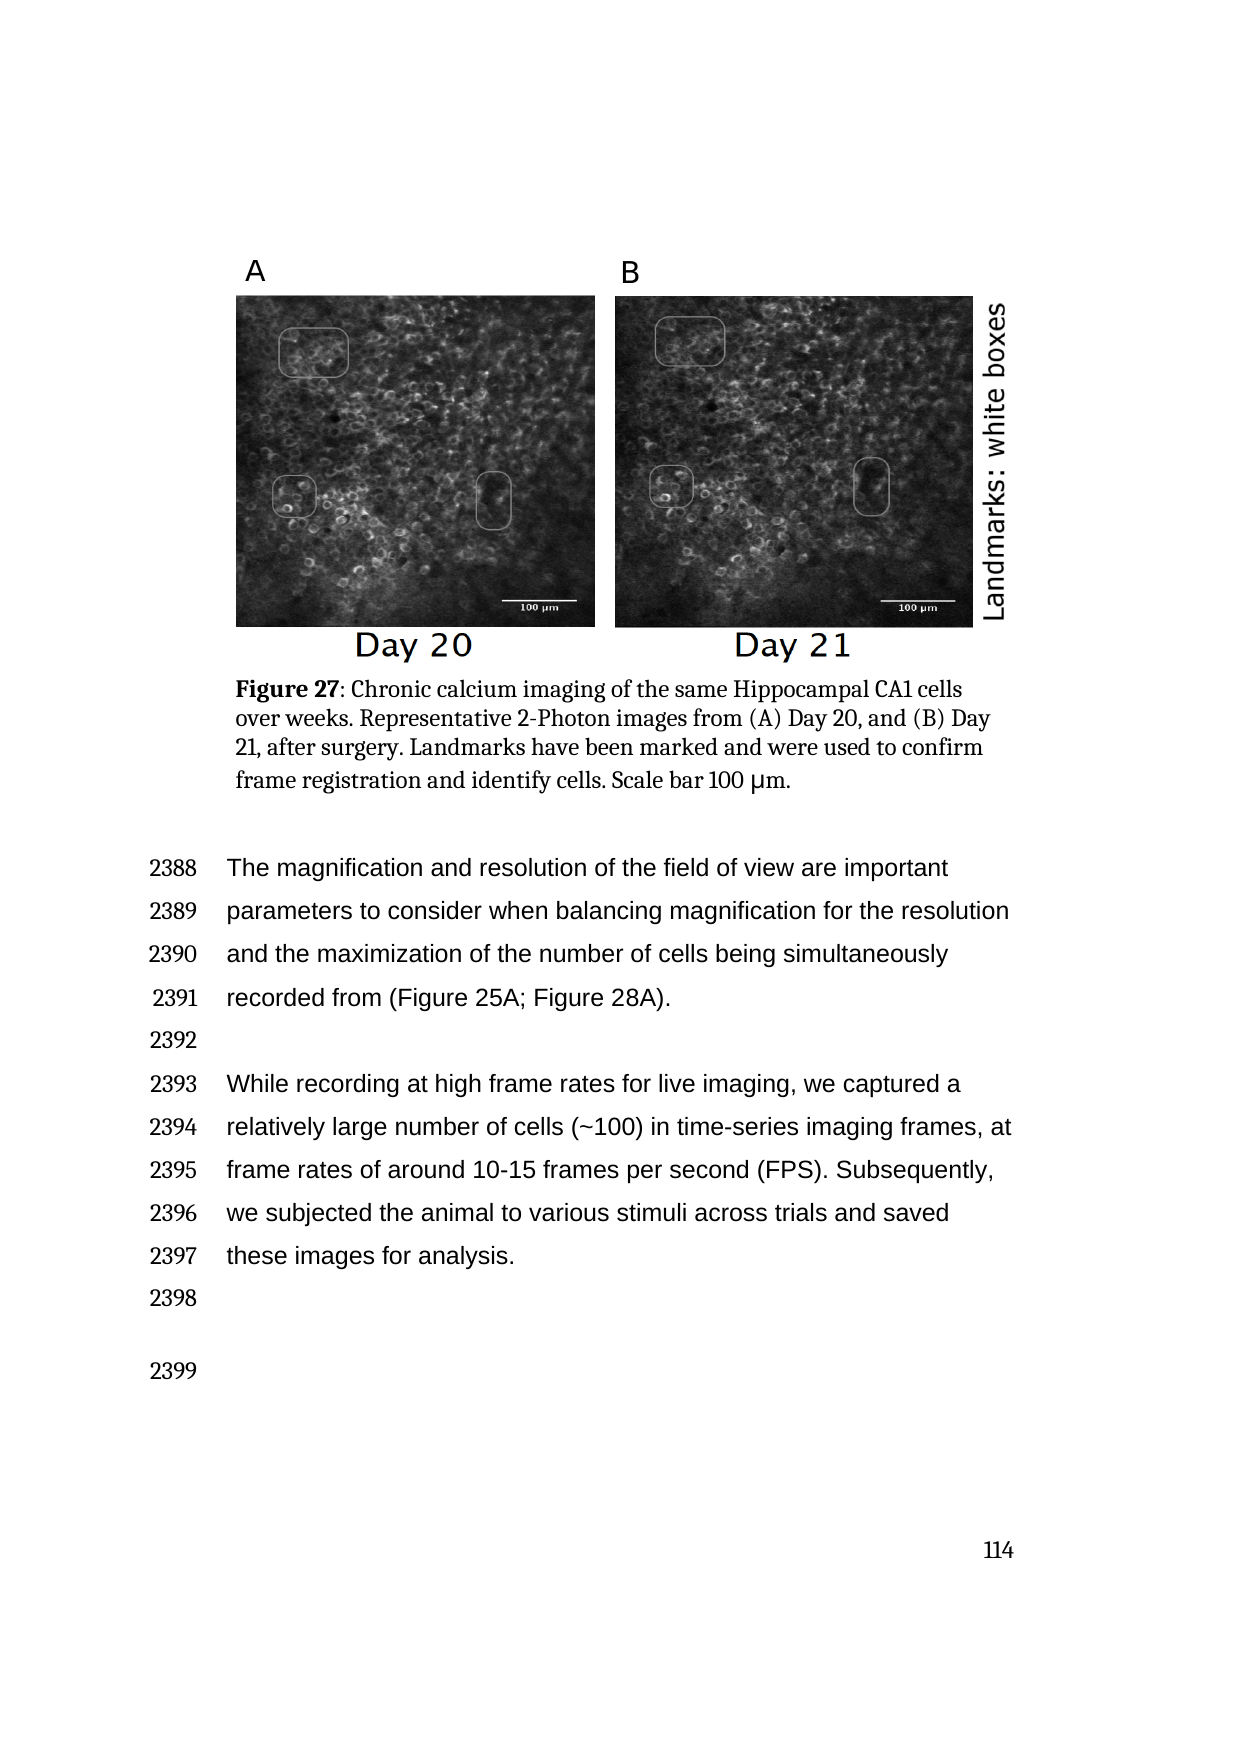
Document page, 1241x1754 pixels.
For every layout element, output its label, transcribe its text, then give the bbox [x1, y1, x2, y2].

text While recording at high frame rates for live imaging, we captured a relatively large number of cells (~100) in time-series imaging frames, at frame rates of around 10-15 frames per second (FPS). Subsequently, we subjected the animal to various stimuli across trials and saved these images for analysis. [226, 1069, 1014, 1270]
text Figure 27: Chronic calcium imaging of the same Hippocampal CA1 cells over weeks. Representative 2-Photon images from (A) Day 20, and (B) Day 21, after surgery. Landmarks have been marked and were used to confirm frame registration and identify cells. Scale bar 100 µm. [235, 663, 1005, 796]
text The magnification and resolution of the field of view are important parameters to consider when balancing magnification for the resolution and the maximization of the number of cells being simultaneously recorded from (Figure 25A; Figure 28A). [226, 853, 1014, 1011]
